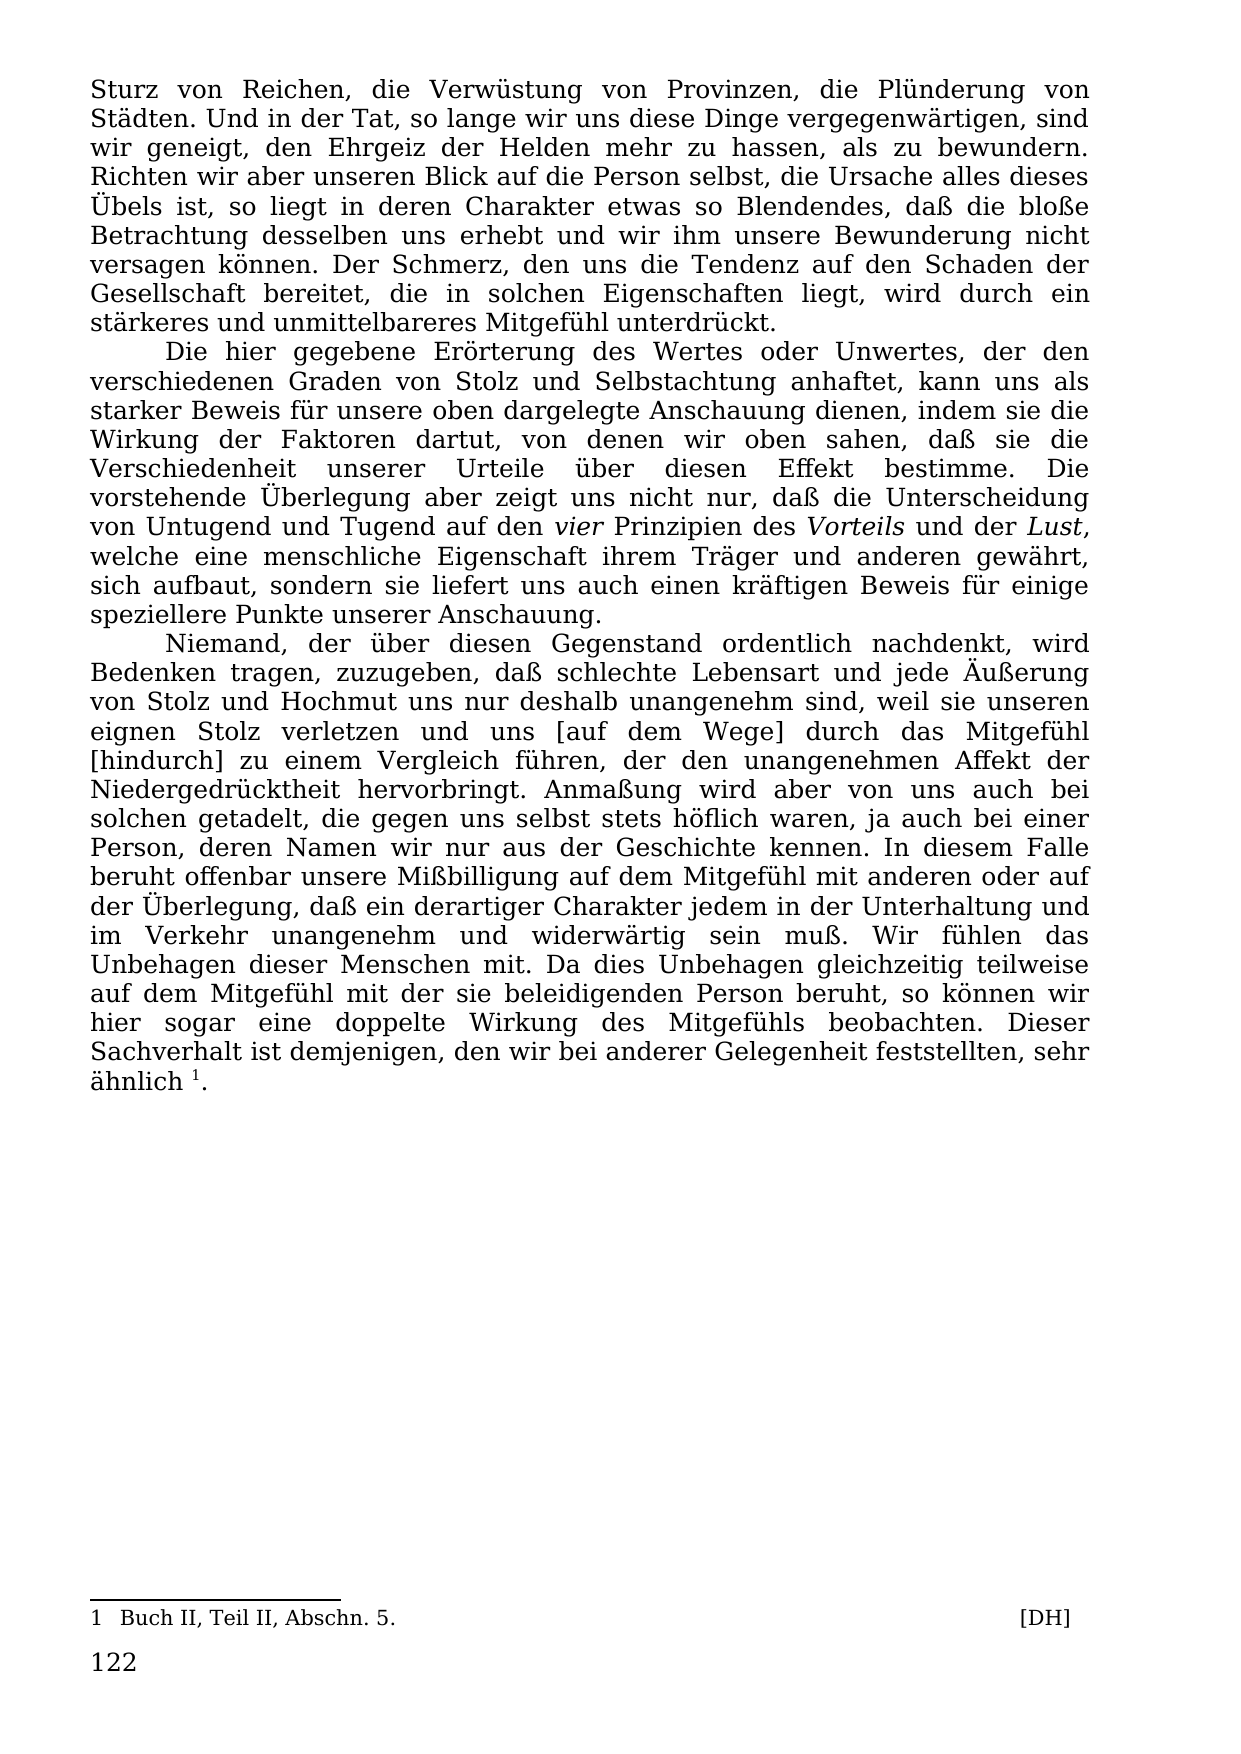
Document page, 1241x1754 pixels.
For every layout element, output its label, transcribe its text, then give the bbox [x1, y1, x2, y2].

text Sturz von Reichen, die Verwüstung von Provinzen, die Plünderung von Städten. Und in der Tat, so lange wir uns diese Dinge vergegenwärtigen, sind wir geneigt, den Ehrgeiz der Helden mehr zu hassen, als zu bewundern. Richten wir aber unseren Blick auf die Person selbst, die Ursache alles dieses Übels ist, so liegt in deren Charakter etwas so Blendendes, daß die bloße Betrachtung desselben uns erhebt und wir ihm unsere Bewunderung nicht versagen können. Der Schmerz, den uns die Tendenz auf den Schaden der Gesellschaft bereitet, die in solchen Eigenschaften liegt, wird durch ein stärkeres und unmittelbareres Mitgefühl unterdrückt. [90, 75, 1091, 337]
text Buch II, Teil II, Abschn. 5. [DH] [90, 1606, 1091, 1631]
text Niemand, der über diesen Gegenstand ordentlich nachdenkt, wird Bedenken tragen, zuzugeben, daß schlechte Lebensart und jede Äußerung von Stolz und Hochmut uns nur deshalb unangenehm sind, weil sie unseren eignen Stolz verletzen und uns [auf dem Wege] durch das Mitgefühl [hindurch] zu einem Vergleich führen, der den unangenehmen Affekt der Niedergedrücktheit hervorbringt. Anmaßung wird aber von uns auch bei solchen getadelt, die gegen uns selbst stets höflich waren, ja auch bei einer Person, deren Namen wir nur aus der Geschichte kennen. In diesem Falle beruht offenbar unsere Mißbilligung auf dem Mitgefühl mit anderen oder auf der Überlegung, daß ein derartiger Charakter jedem in der Unterhaltung und im Verkehr unangenehm und widerwärtig sein muß. Wir fühlen das Unbehagen dieser Menschen mit. Da dies Unbehagen gleichzeitig teilweise auf dem Mitgefühl mit der sie beleidigenden Person beruht, so können wir hier sogar eine doppelte Wirkung des Mitgefühls beobachten. Dieser Sachverhalt ist demjenigen, den wir bei anderer Gelegenheit feststellten‚ sehr ähnlich . [90, 629, 1091, 1096]
text Die hier gegebene Erörterung des Wertes oder Unwertes, der den verschiedenen Graden von Stolz und Selbstachtung anhaftet, kann uns als starker Beweis für unsere oben dargelegte Anschauung dienen, indem sie die Wirkung der Faktoren dartut, von denen wir oben sahen, daß sie die Verschiedenheit unserer Urteile über diesen Effekt bestimme. Die vorstehende Überlegung aber zeigt uns nicht nur, daß die Unterscheidung von Untugend und Tugend auf den vier Prinzipien des Vorteils und der Lust, welche eine menschliche Eigenschaft ihrem Träger und anderen gewährt, sich aufbaut, sondern sie liefert uns auch einen kräftigen Beweis für einige speziellere Punkte unserer Anschauung. [90, 337, 1091, 629]
